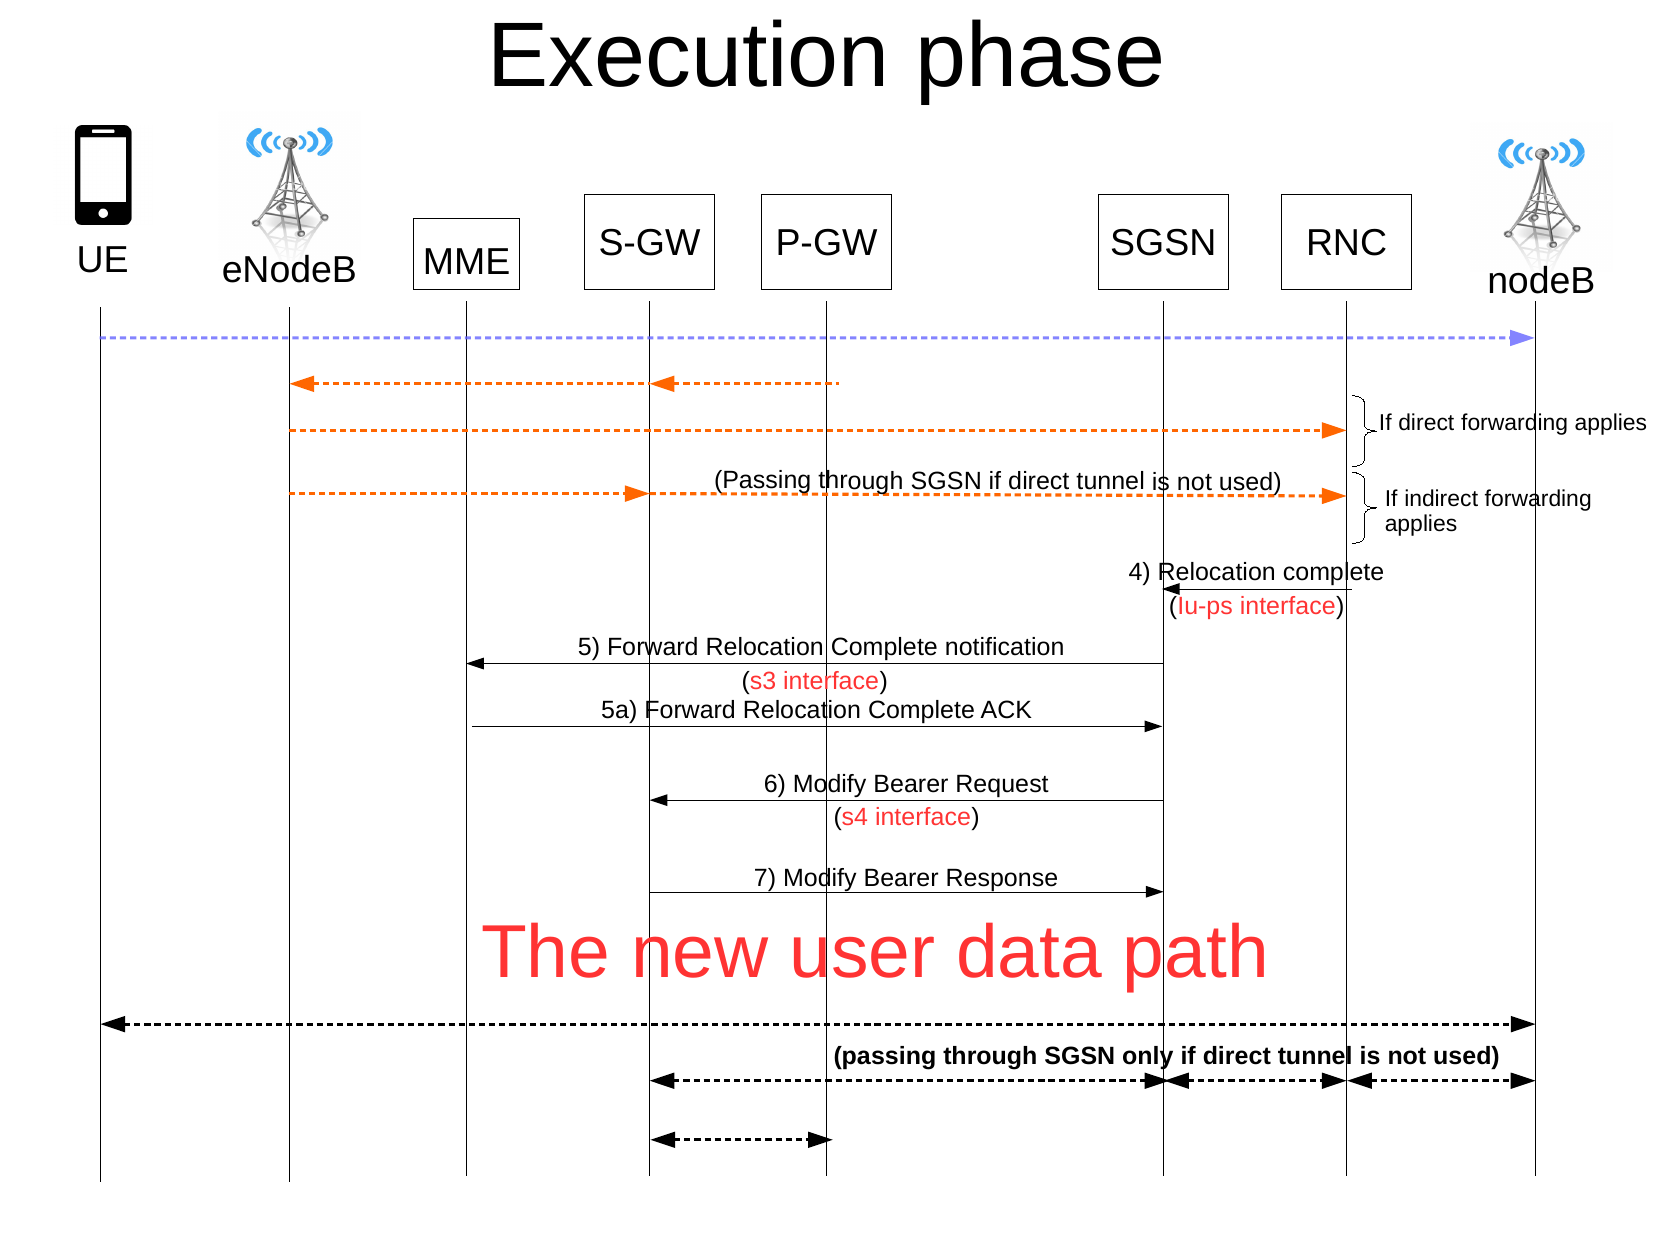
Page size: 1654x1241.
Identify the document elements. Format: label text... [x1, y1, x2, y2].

title Execution phase [82, 2, 1571, 106]
picture [53, 125, 153, 225]
text_box (passing through SGSN only if direct tunnel is not used) [791, 1041, 1544, 1099]
text_box S-GW [584, 194, 715, 290]
text_box SGSN [1098, 194, 1229, 290]
picture [218, 111, 361, 261]
text_box P-GW [761, 194, 892, 290]
text_box The new user data path [466, 901, 1489, 1001]
picture [1470, 122, 1613, 272]
text_box RNC [1281, 194, 1412, 290]
text_box If indirect forwarding applies [1370, 478, 1654, 546]
text_box MME [413, 218, 520, 290]
text_box If direct forwarding applies [1364, 402, 1654, 444]
